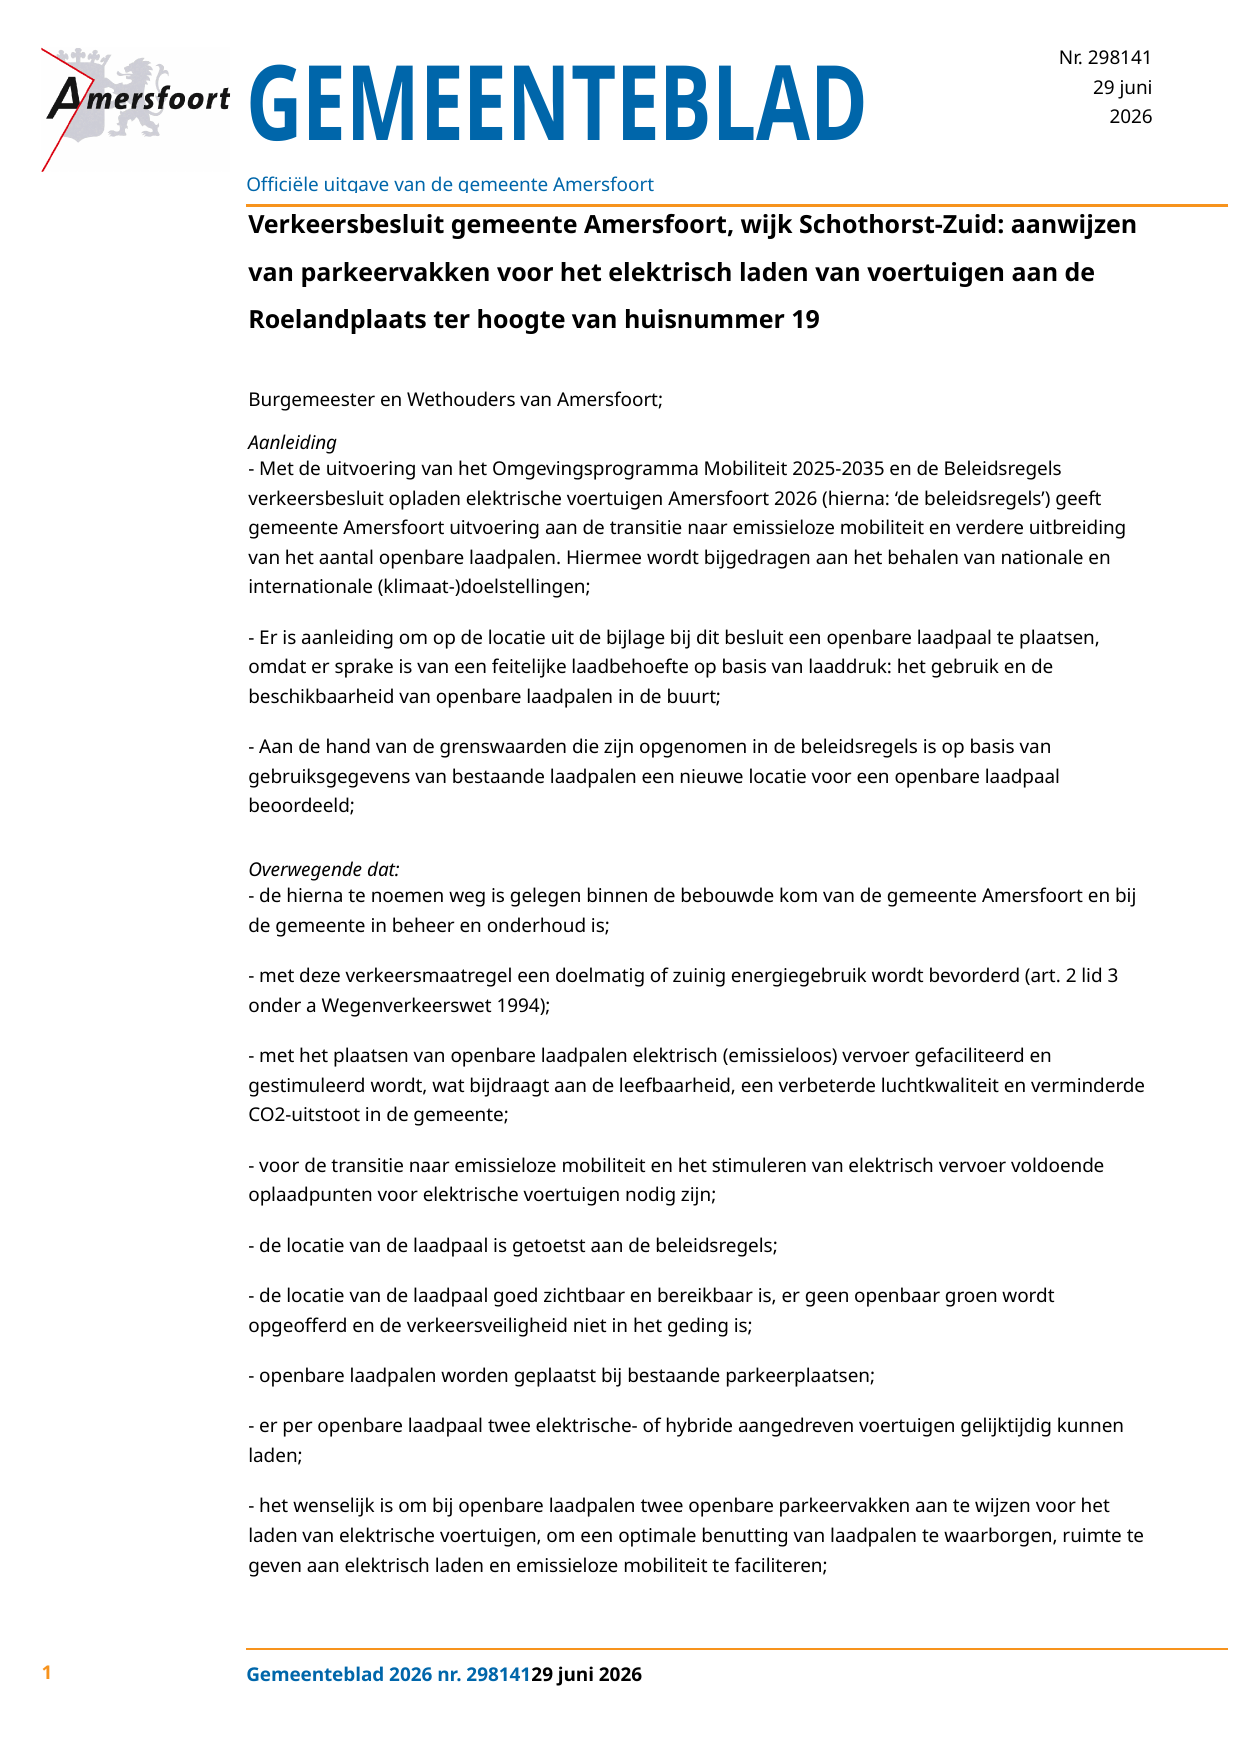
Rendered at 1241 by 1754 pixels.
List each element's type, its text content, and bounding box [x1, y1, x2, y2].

picture [41, 47, 231, 172]
text - met het plaatsen van openbare laadpalen elektrisch (emissieloos) vervoer gefaciliteerd en gestimuleerd wordt, wat bijdraagt aan de leefbaarheid, een verbeterde luchtkwaliteit en verminderde CO2-uitstoot in de gemeente; [248, 1042, 1152, 1127]
text Burgemeester en Wethouders van Amersfoort; [248, 386, 1152, 412]
text Overwegende dat: [248, 857, 1152, 882]
text - er per openbare laadpaal twee elektrische- of hybride aangedreven voertuigen gelijktijdig kunnen laden; [248, 1413, 1152, 1468]
text - het wenselijk is om bij openbare laadpalen twee openbare parkeervakken aan te wijzen voor het laden van elektrische voertuigen, om een optimale benutting van laadpalen te waarborgen, ruimte te geven aan elektrisch laden en emissieloze mobiliteit te faciliteren; [248, 1493, 1152, 1578]
text Aanleiding [248, 429, 1152, 455]
text - de hierna te noemen weg is gelegen binnen de bebouwde kom van de gemeente Amersfoort en bij de gemeente in beheer en onderhoud is; [248, 882, 1152, 938]
text - voor de transitie naar emissieloze mobiliteit en het stimuleren van elektrisch vervoer voldoende oplaadpunten voor elektrische voertuigen nodig zijn; [248, 1152, 1152, 1207]
text - Er is aanleiding om op de locatie uit de bijlage bij dit besluit een openbare laadpaal te plaatsen, omdat er sprake is van een feitelijke laadbehoefte op basis van laaddruk: het gebruik en de beschikbaarheid van openbare laadpalen in de buurt; [248, 624, 1152, 709]
text - de locatie van de laadpaal is getoetst aan de beleidsregels; [248, 1232, 1152, 1258]
text - openbare laadpalen worden geplaatst bij bestaande parkeerplaatsen; [248, 1362, 1152, 1388]
text - de locatie van de laadpaal goed zichtbaar en bereikbaar is, er geen openbaar groen wordt opgeofferd en de verkeersveiligheid niet in het geding is; [248, 1282, 1152, 1338]
text - Aan de hand van de grenswaarden die zijn opgenomen in de beleidsregels is op basis van gebruiksgegevens van bestaande laadpalen een nieuwe locatie voor een openbare laadpaal beoordeeld; [248, 733, 1152, 818]
text - Met de uitvoering van het Omgevingsprogramma Mobiliteit 2025-2035 en de Beleidsregels verkeersbesluit opladen elektrische voertuigen Amersfoort 2026 (hierna: ‘de beleidsregels’) geeft gemeente Amersfoort uitvoering aan de transitie naar emissieloze mobiliteit en verdere uitbreiding van het aantal openbare laadpalen. Hiermee wordt bijgedragen aan het behalen van nationale en internationale (klimaat-)doelstellingen; [248, 455, 1152, 599]
text - met deze verkeersmaatregel een doelmatig of zuinig energiegebruik wordt bevorderd (art. 2 lid 3 onder a Wegenverkeerswet 1994); [248, 962, 1152, 1018]
text Verkeersbesluit gemeente Amersfoort, wijk Schothorst-Zuid: aanwijzen van parkeervakken voor het elektrisch laden van voertuigen aan de Roelandplaats ter hoogte van huisnummer 19 [248, 207, 1152, 336]
